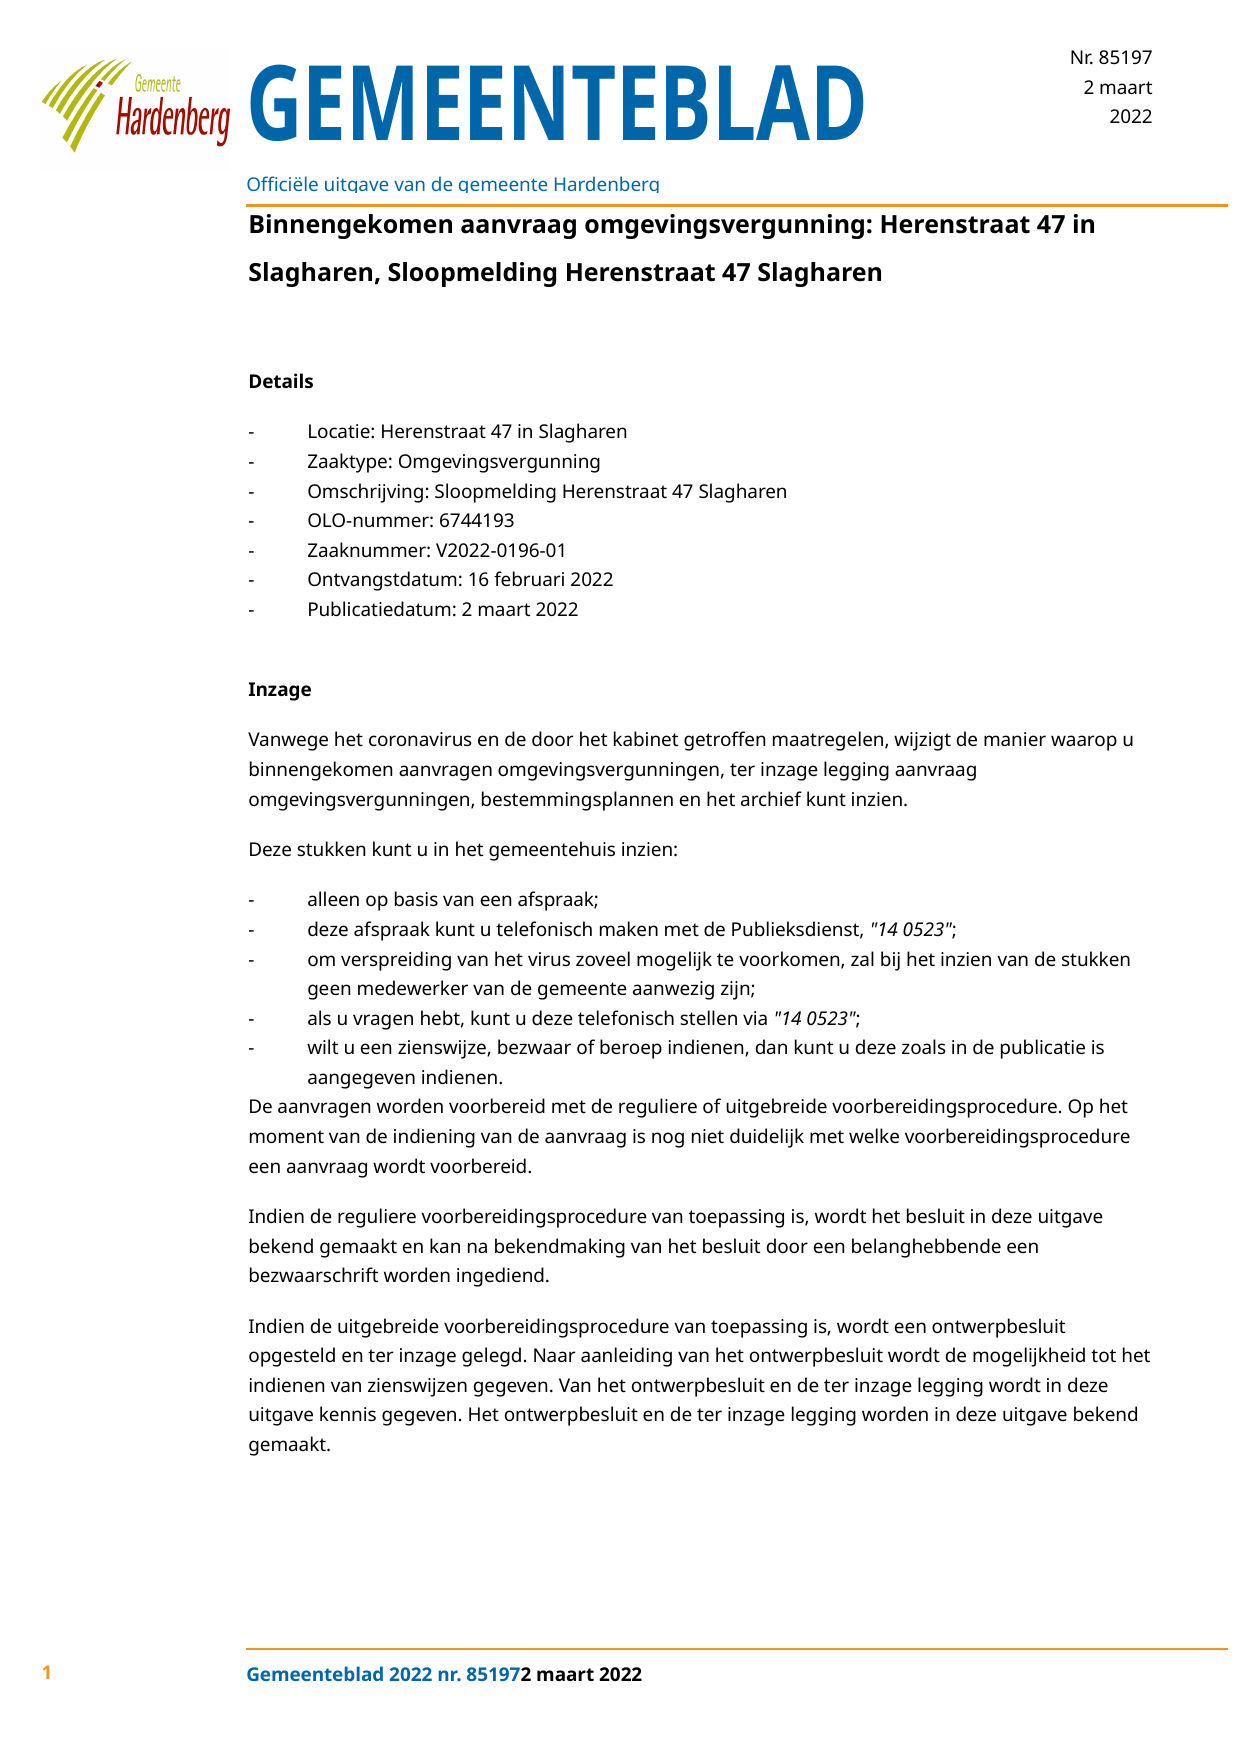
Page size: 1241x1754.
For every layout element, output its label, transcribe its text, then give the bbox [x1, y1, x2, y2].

list OLO-nummer: 6744193 [248, 507, 1152, 533]
text Vanwege het coronavirus en de door het kabinet getroffen maatregelen, wijzigt de manier waarop u binnengekomen aanvragen omgevingsvergunningen, ter inzage legging aanvraag omgevingsvergunningen, bestemmingsplannen en het archief kunt inzien. [248, 727, 1152, 812]
list Zaaktype: Omgevingsvergunning [248, 448, 1152, 474]
list deze afspraak kunt u telefonisch maken met de Publieksdienst, "14 0523"; [248, 916, 1152, 942]
list Omschrijving: Sloopmelding Herenstraat 47 Slagharen [248, 478, 1152, 504]
list Zaaknummer: V2022-0196-01 [248, 537, 1152, 563]
text Details [248, 368, 1152, 394]
text Indien de reguliere voorbereidingsprocedure van toepassing is, wordt het besluit in deze uitgave bekend gemaakt en kan na bekendmaking van het besluit door een belanghebbende een bezwaarschrift worden ingediend. [248, 1203, 1152, 1288]
list alleen op basis van een afspraak; [248, 887, 1152, 912]
list wilt u een zienswijze, bezwaar of beroep indienen, dan kunt u deze zoals in de publicatie is aangegeven indienen. [248, 1034, 1152, 1090]
text Inzage [248, 676, 1152, 702]
list Locatie: Herenstraat 47 in Slagharen [248, 419, 1152, 444]
list Publicatiedatum: 2 maart 2022 [248, 596, 1152, 622]
text Binnengekomen aanvraag omgevingsvergunning: Herenstraat 47 in Slagharen, Sloopmelding Herenstraat 47 Slagharen [248, 207, 1152, 288]
picture [41, 47, 231, 172]
list als u vragen hebt, kunt u deze telefonisch stellen via "14 0523"; [248, 1005, 1152, 1031]
list Ontvangstdatum: 16 februari 2022 [248, 567, 1152, 592]
text Deze stukken kunt u in het gemeentehuis inzien: [248, 836, 1152, 862]
text De aanvragen worden voorbereid met de reguliere of uitgebreide voorbereidingsprocedure. Op het moment van de indiening van de aanvraag is nog niet duidelijk met welke voorbereidingsprocedure een aanvraag wordt voorbereid. [248, 1094, 1152, 1179]
list om verspreiding van het virus zoveel mogelijk te voorkomen, zal bij het inzien van de stukken geen medewerker van de gemeente aanwezig zijn; [248, 946, 1152, 1001]
text Indien de uitgebreide voorbereidingsprocedure van toepassing is, wordt een ontwerpbesluit opgesteld en ter inzage gelegd. Naar aanleiding van het ontwerpbesluit wordt de mogelijkheid tot het indienen van zienswijzen gegeven. Van het ontwerpbesluit en de ter inzage legging wordt in deze uitgave kennis gegeven. Het ontwerpbesluit en de ter inzage legging worden in deze uitgave bekend gemaakt. [248, 1313, 1152, 1457]
